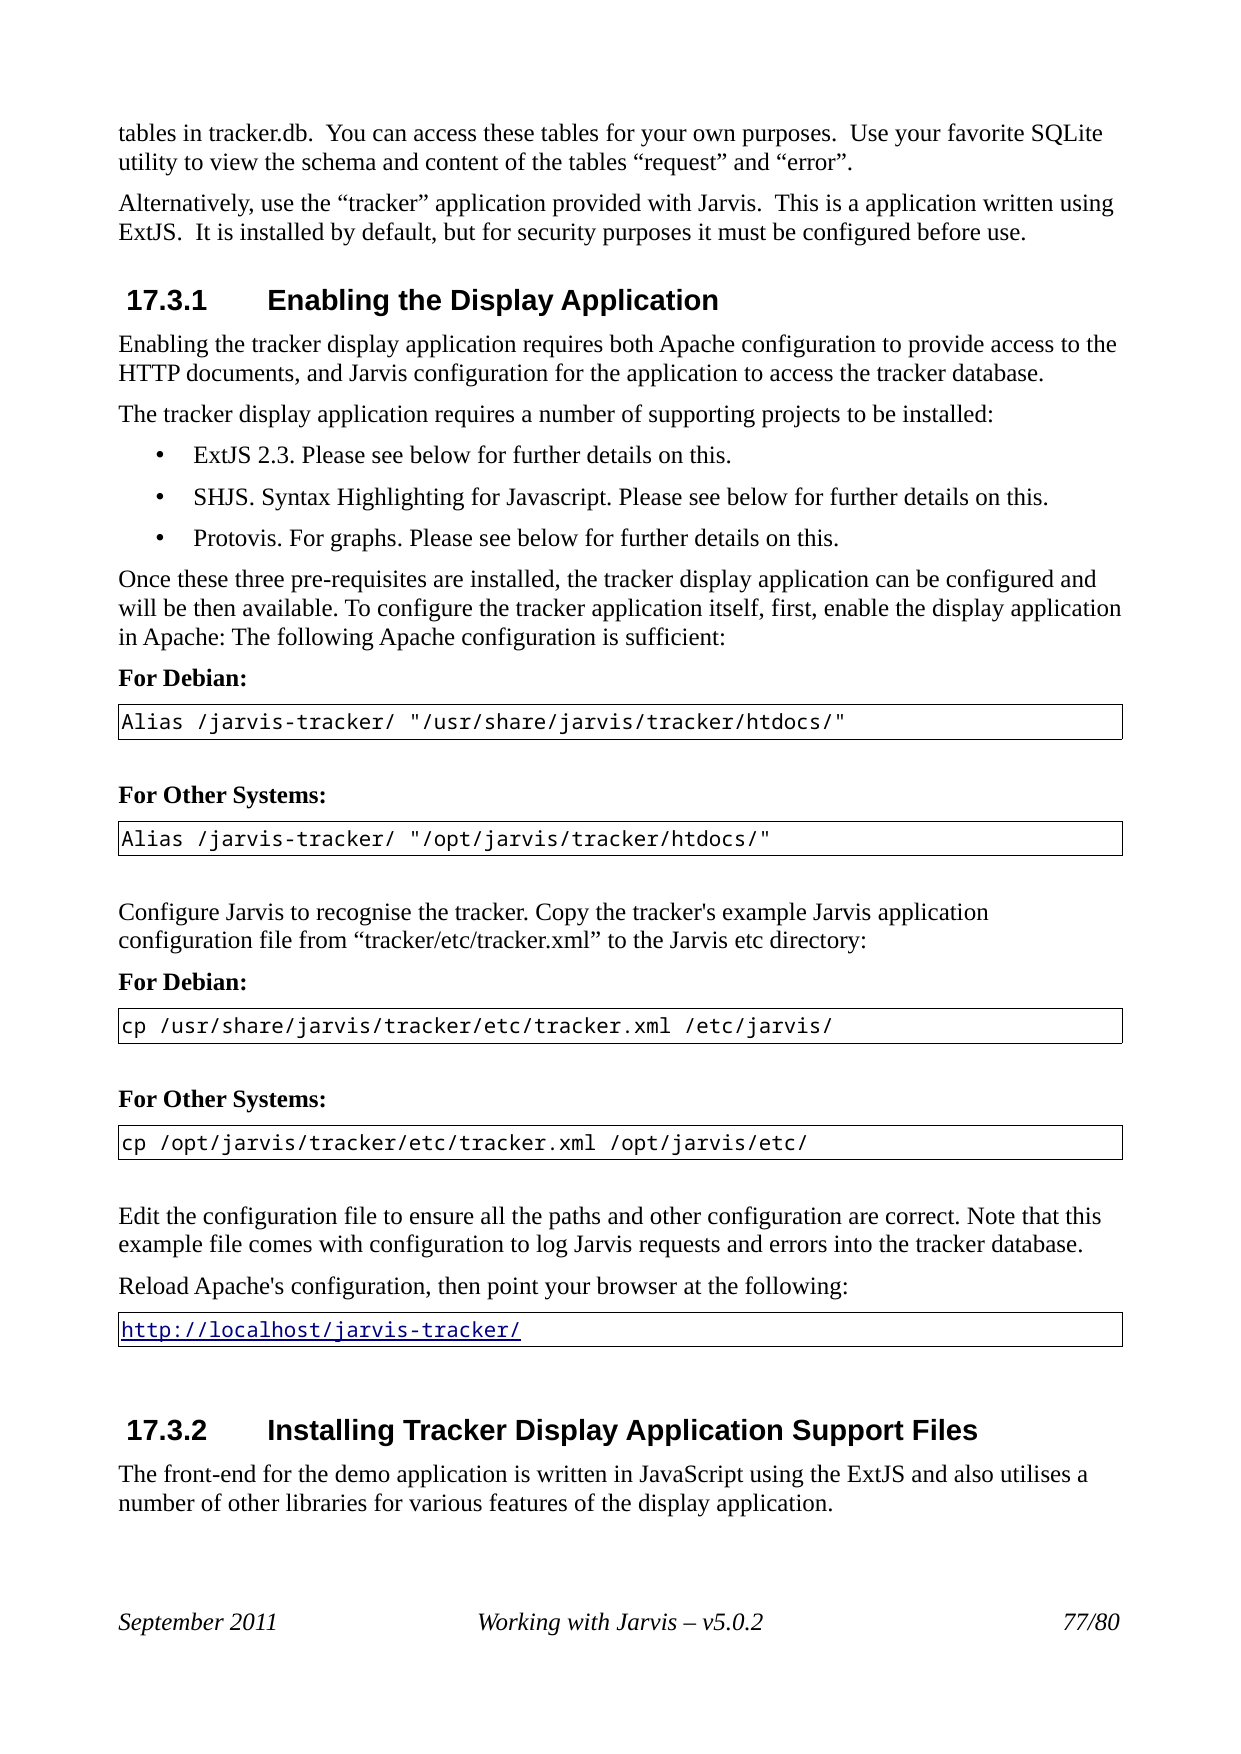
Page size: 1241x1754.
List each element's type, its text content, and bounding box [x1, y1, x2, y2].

text Enabling the tracker display application requires both Apache configuration to provide access to the HTTP documents, and Jarvis configuration for the application to access the tracker database. [118, 329, 1122, 387]
text Once these three pre-requisites are installed, the tracker display application can be configured and will be then available. To configure the tracker application itself, first, enable the display application in Apache: The following Apache configuration is sufficient: [118, 564, 1122, 650]
subtitle Enabling the Display Application [118, 283, 1122, 317]
subtitle Installing Tracker Display Application Support Files [118, 1413, 1122, 1446]
text Configure Jarvis to recognise the tracker. Copy the tracker's example Jarvis application configuration file from “tracker/etc/tracker.xml” to the Jarvis etc directory: [118, 897, 1122, 954]
text http://localhost/jarvis-tracker/ [119, 1313, 1122, 1346]
list ExtJS 2.3. Please see below for further details on this. [156, 440, 1122, 469]
text cp /usr/share/jarvis/tracker/etc/tracker.xml /etc/jarvis/ [119, 1009, 1122, 1043]
list SHJS. Syntax Highlighting for Javascript. Please see below for further details on this. [156, 482, 1122, 510]
text The tracker display application requires a number of supporting projects to be installed: [118, 399, 1122, 428]
list Protovis. For graphs. Please see below for further details on this. [156, 523, 1122, 552]
text cp /opt/jarvis/tracker/etc/tracker.xml /opt/jarvis/etc/ [119, 1126, 1122, 1159]
text For Other Systems: [118, 780, 1122, 809]
text Alternatively, use the “tracker” application provided with Jarvis. This is a application written using ExtJS. It is installed by default, but for security purposes it must be configured before use. [118, 188, 1122, 246]
text Alias /jarvis-tracker/ "/usr/share/jarvis/tracker/htdocs/" [119, 705, 1122, 739]
text Edit the configuration file to ensure all the paths and other configuration are correct. Note that this example file comes with configuration to log Jarvis requests and errors into the tracker database. [118, 1201, 1122, 1258]
text Alias /jarvis-tracker/ "/opt/jarvis/tracker/htdocs/" [119, 822, 1122, 855]
text tables in tracker.db. You can access these tables for your own purposes. Use your favorite SQLite utility to view the schema and content of the tables “request” and “error”. [118, 118, 1122, 176]
text Reload Apache's configuration, then point your browser at the following: [118, 1271, 1122, 1299]
text For Debian: [118, 663, 1122, 692]
text For Other Systems: [118, 1084, 1122, 1113]
text For Debian: [118, 967, 1122, 996]
text The front-end for the demo application is written in JavaScript using the ExtJS and also utilises a number of other libraries for various features of the display application. [118, 1459, 1122, 1516]
